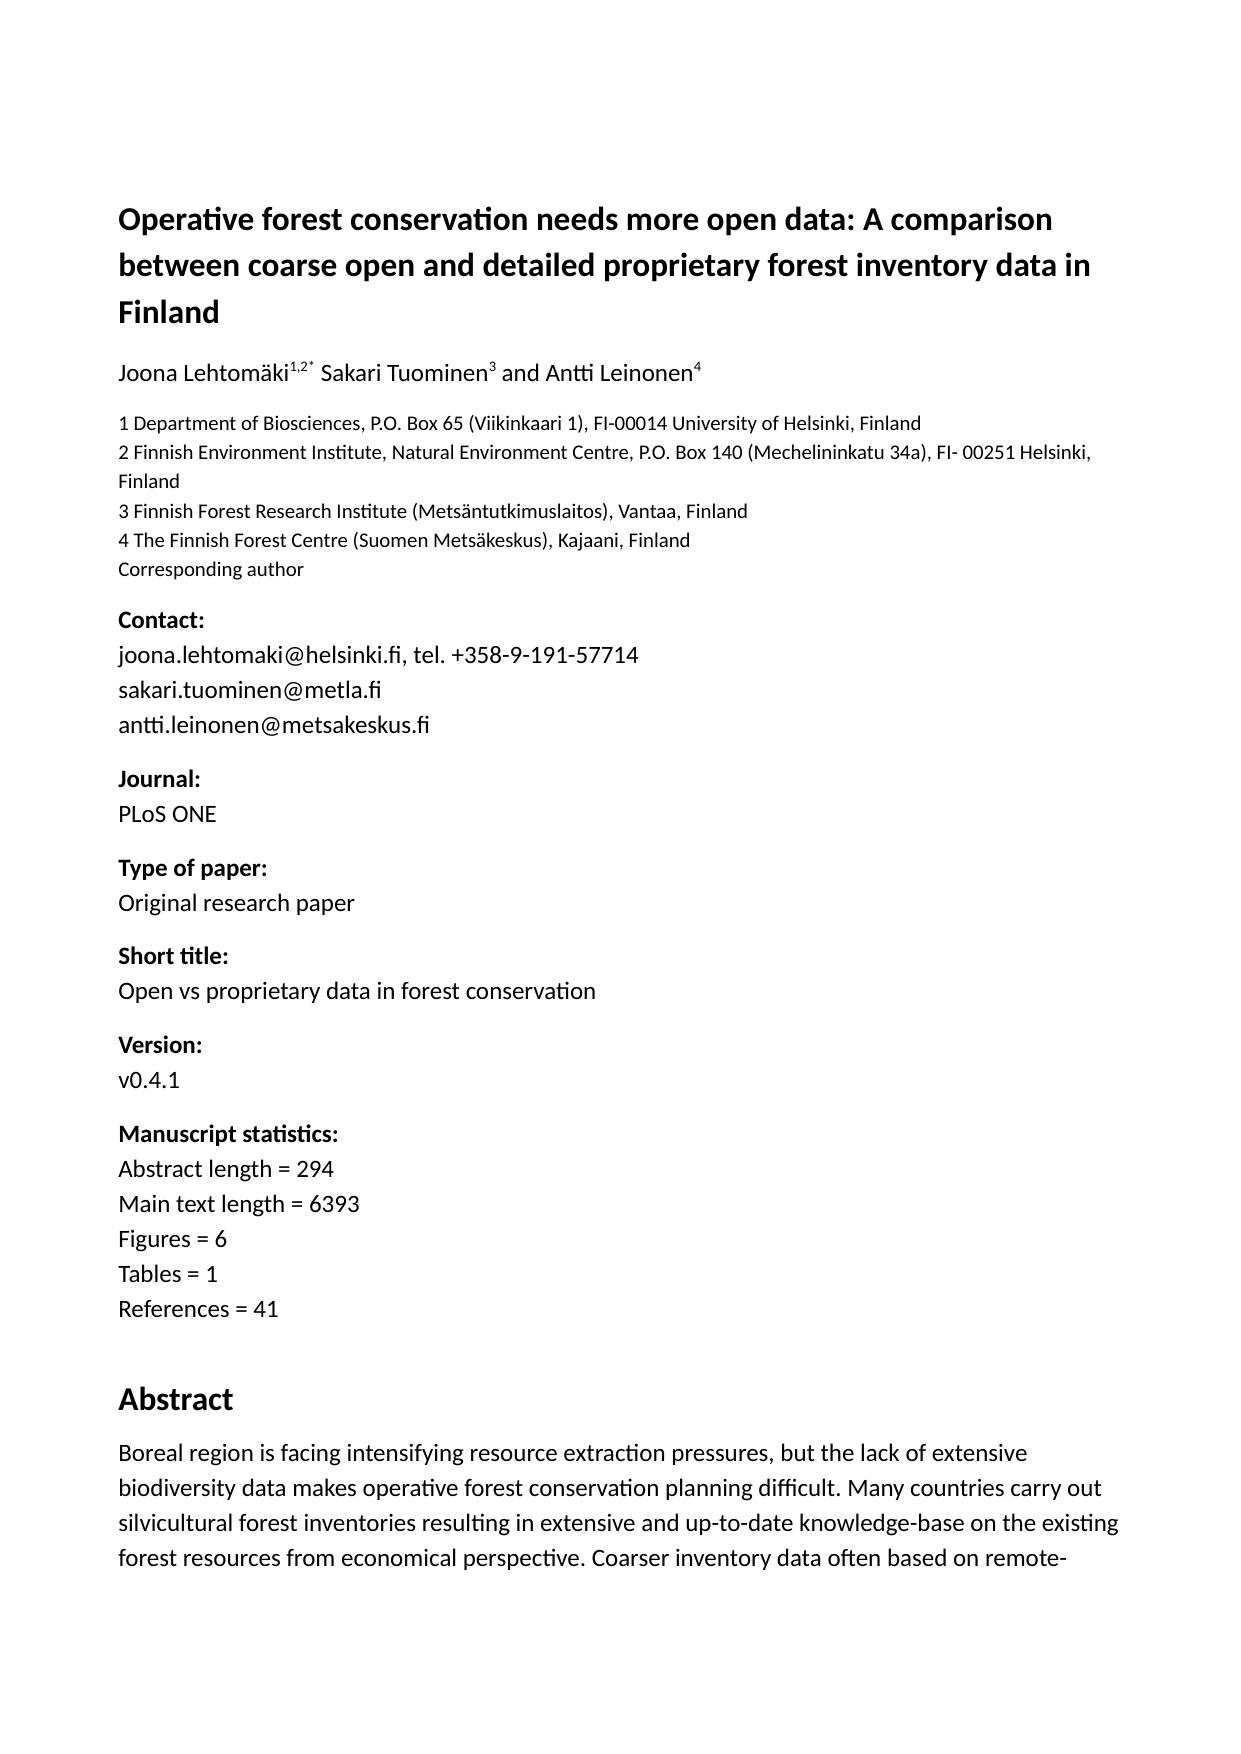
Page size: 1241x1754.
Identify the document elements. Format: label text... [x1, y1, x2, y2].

text Short title: Open vs proprietary data in forest conservation [118, 940, 1122, 1006]
subtitle Operative forest conservation needs more open data: A comparison between coarse open and detailed proprietary forest inventory data in Finland [118, 198, 1122, 332]
text Joona Lehtomäki1,2* Sakari Tuominen3 and Antti Leinonen4 [118, 357, 1122, 387]
text Contact: joona.lehtomaki@helsinki.fi, tel. +358-9-191-57714 sakari.tuominen@metla.fi antti.leinonen@metsakeskus.fi [118, 604, 1122, 740]
subtitle Abstract [118, 1378, 1122, 1419]
text 1 Department of Biosciences, P.O. Box 65 (Viikinkaari 1), FI-00014 University of Helsinki, Finland 2 Finnish Environment Institute, Natural Environment Centre, P.O. Box 140 (Mechelininkatu 34a), FI- 00251 Helsinki, Finland 3 Finnish Forest Research Institute (Metsäntutkimuslaitos), Vantaa, Finland 4 The Finnish Forest Centre (Suomen Metsäkeskus), Kajaani, Finland Corresponding author [118, 410, 1122, 582]
text Type of paper: Original research paper [118, 852, 1122, 917]
text Journal: PLoS ONE [118, 763, 1122, 828]
text Boreal region is facing intensifying resource extraction pressures, but the lack of extensive biodiversity data makes operative forest conservation planning difficult. Many countries carry out silvicultural forest inventories resulting in extensive and up-to-date knowledge-base on the existing forest resources from economical perspective. Coarser inventory data often based on remote- [118, 1437, 1122, 1573]
text Version: v0.4.1 [118, 1029, 1122, 1095]
text Manuscript statistics: Abstract length = 294 Main text length = 6393 Figures = 6 Tables = 1 References = 41 [118, 1118, 1122, 1323]
